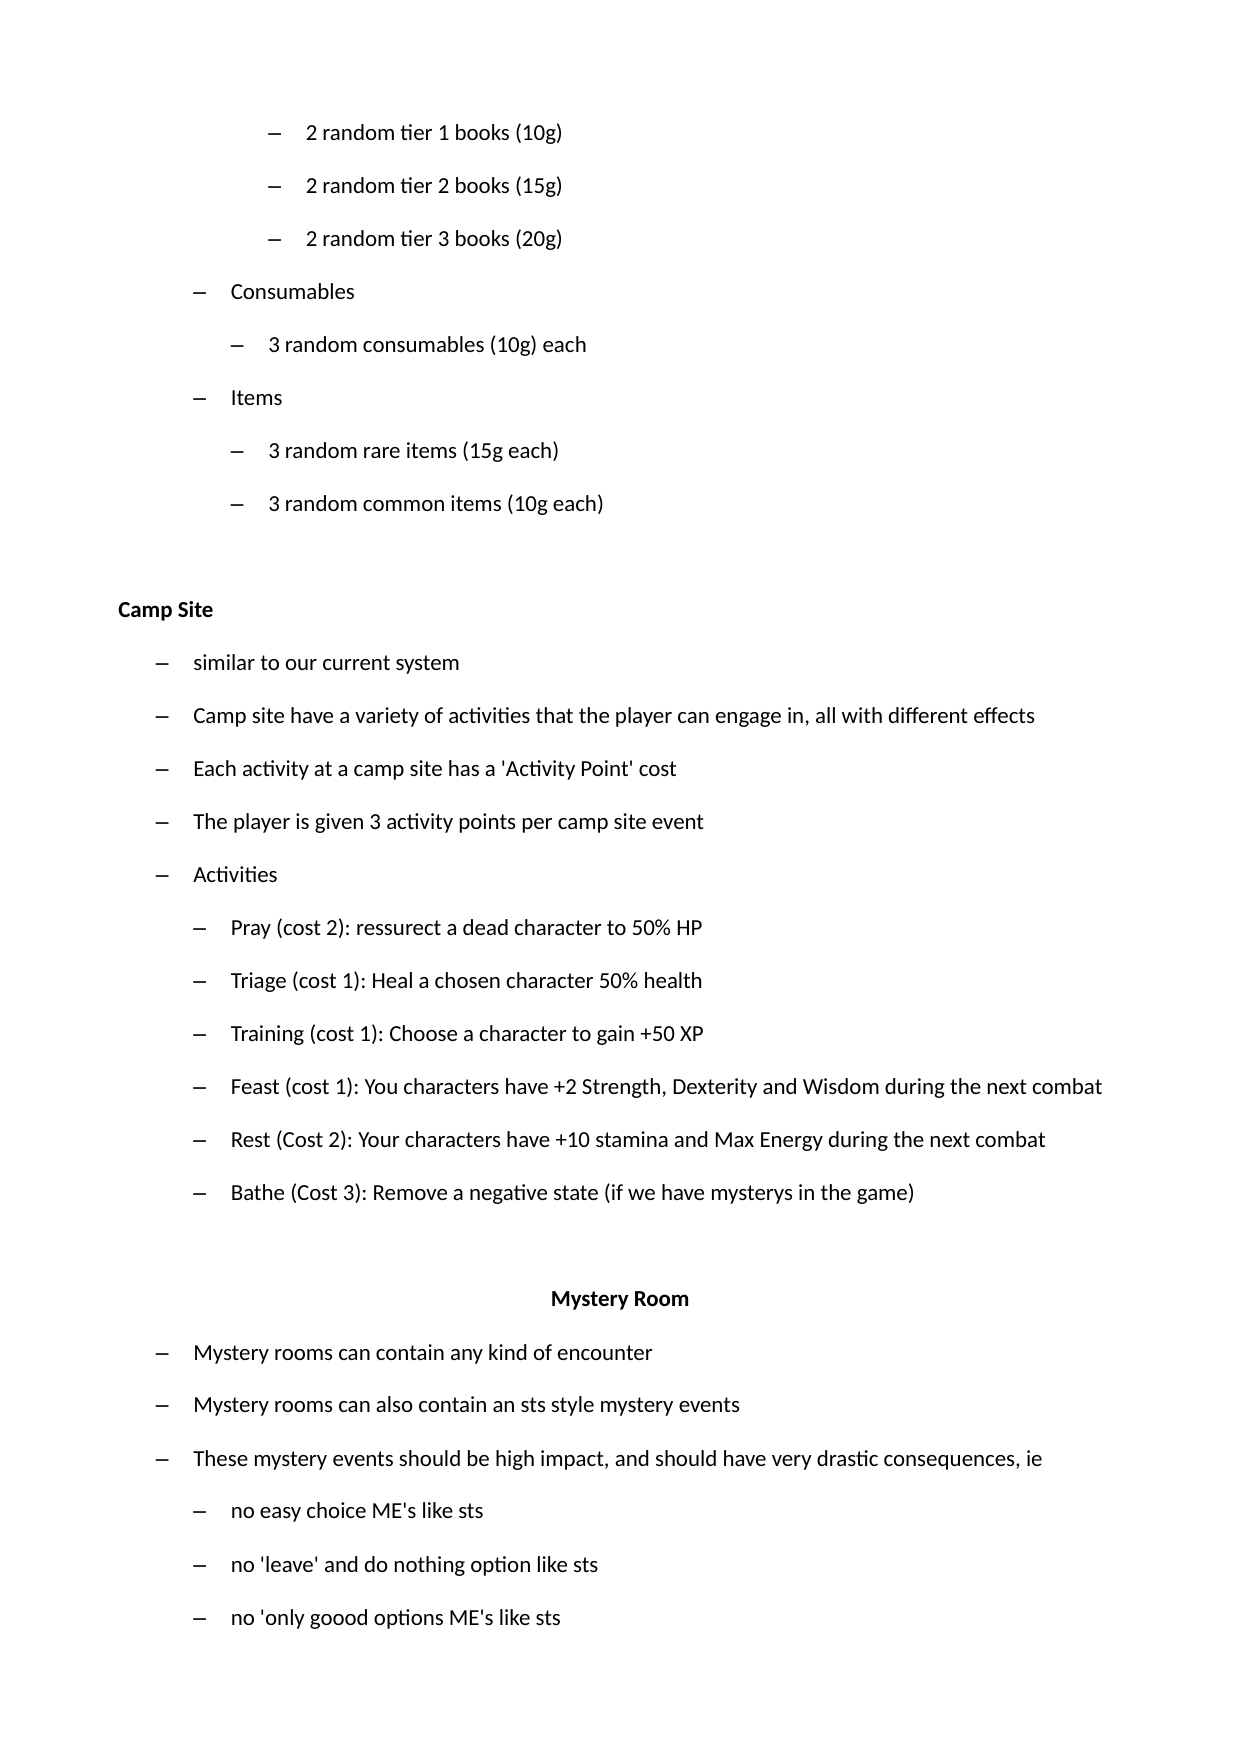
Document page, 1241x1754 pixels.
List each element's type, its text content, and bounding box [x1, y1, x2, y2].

list no 'leave' and do nothing option like sts [193, 1550, 1122, 1578]
list 2 random tier 2 books (15g) [268, 171, 1122, 199]
list 3 random consumables (10g) each [231, 330, 1122, 358]
list Each activity at a camp site has a 'Activity Point' cost [156, 754, 1122, 782]
list Rest (Cost 2): Your characters have +10 stamina and Max Energy during the next combat [193, 1126, 1122, 1153]
text Mystery Room [118, 1284, 1122, 1313]
list 3 random common items (10g each) [231, 489, 1122, 517]
list no 'only goood options ME's like sts [193, 1603, 1122, 1631]
list Mystery rooms can also contain an sts style mystery events [156, 1391, 1122, 1419]
list Activities [156, 860, 1122, 888]
list Bathe (Cost 3): Remove a negative state (if we have mysterys in the game) [193, 1178, 1122, 1207]
list Pray (cost 2): ressurect a dead character to 50% HP [193, 913, 1122, 941]
list Training (cost 1): Choose a character to gain +50 XP [193, 1019, 1122, 1047]
list 2 random tier 3 books (20g) [268, 224, 1122, 252]
list Camp site have a variety of activities that the player can engage in, all with different effects [156, 701, 1122, 729]
list no easy choice ME's like sts [193, 1497, 1122, 1525]
list Mystery rooms can contain any kind of encounter [156, 1338, 1122, 1366]
text Camp Site [118, 595, 1122, 623]
list Triage (cost 1): Heal a chosen character 50% health [193, 966, 1122, 994]
list Items [193, 383, 1122, 411]
list These mystery events should be high impact, and should have very drastic consequences, ie [156, 1444, 1122, 1472]
list Consumables [193, 277, 1122, 305]
list The player is given 3 activity points per camp site event [156, 807, 1122, 835]
list similar to our current system [156, 648, 1122, 676]
list 2 random tier 1 books (10g) [268, 118, 1122, 146]
list 3 random rare items (15g each) [231, 436, 1122, 464]
list Feast (cost 1): You characters have +2 Strength, Dexterity and Wisdom during the next combat [193, 1072, 1122, 1101]
